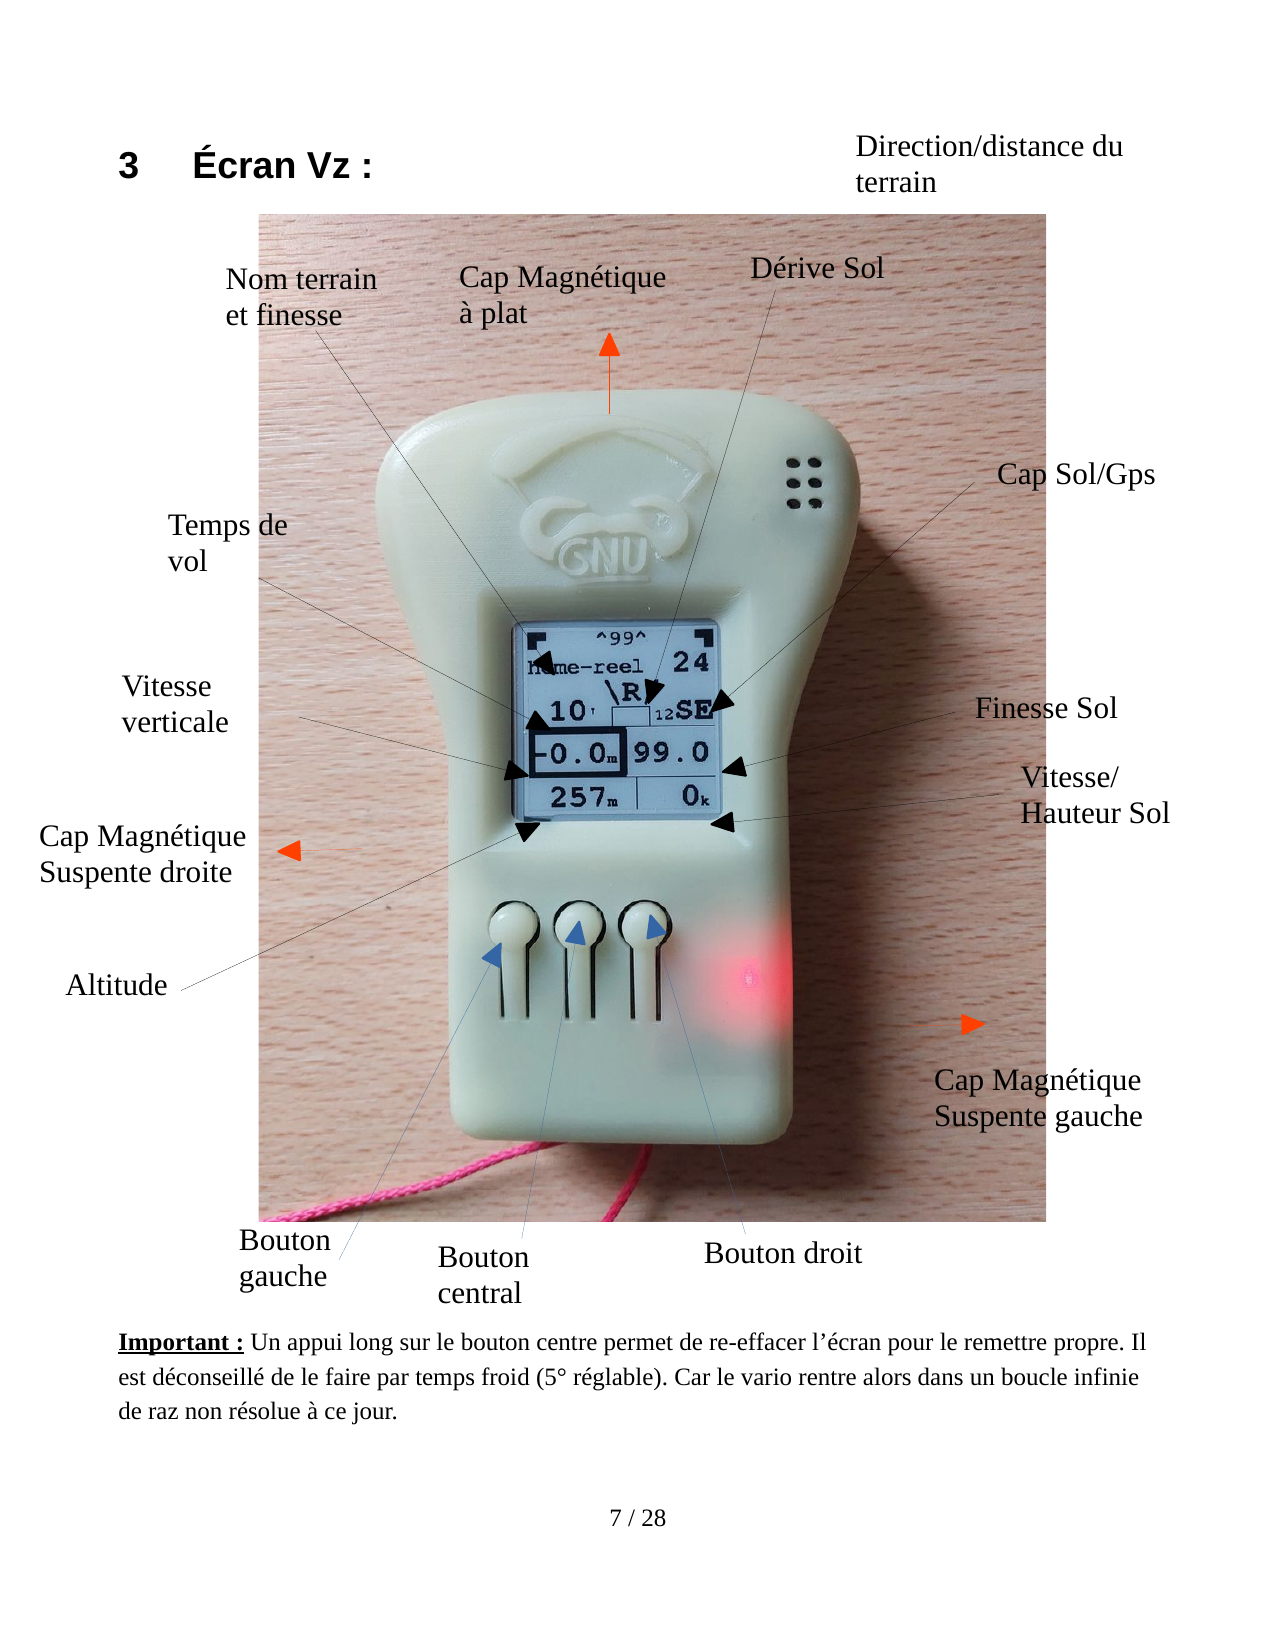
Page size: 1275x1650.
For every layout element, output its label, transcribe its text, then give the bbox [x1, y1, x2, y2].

picture [1038, 1076, 1044, 1084]
subtitle Écran Vz : [118, 143, 1157, 186]
picture [1037, 1090, 1046, 1096]
picture [1037, 1076, 1047, 1088]
text Important : Un appui long sur le bouton centre permet de re-effacer l’écran pour le remettre propre. Il est déconseillé de le faire par temps froid (5° réglable). Car le vario rentre alors dans un boucle infinie de raz non résolue à ce jour. [118, 1327, 1157, 1425]
picture [258, 214, 1047, 1222]
